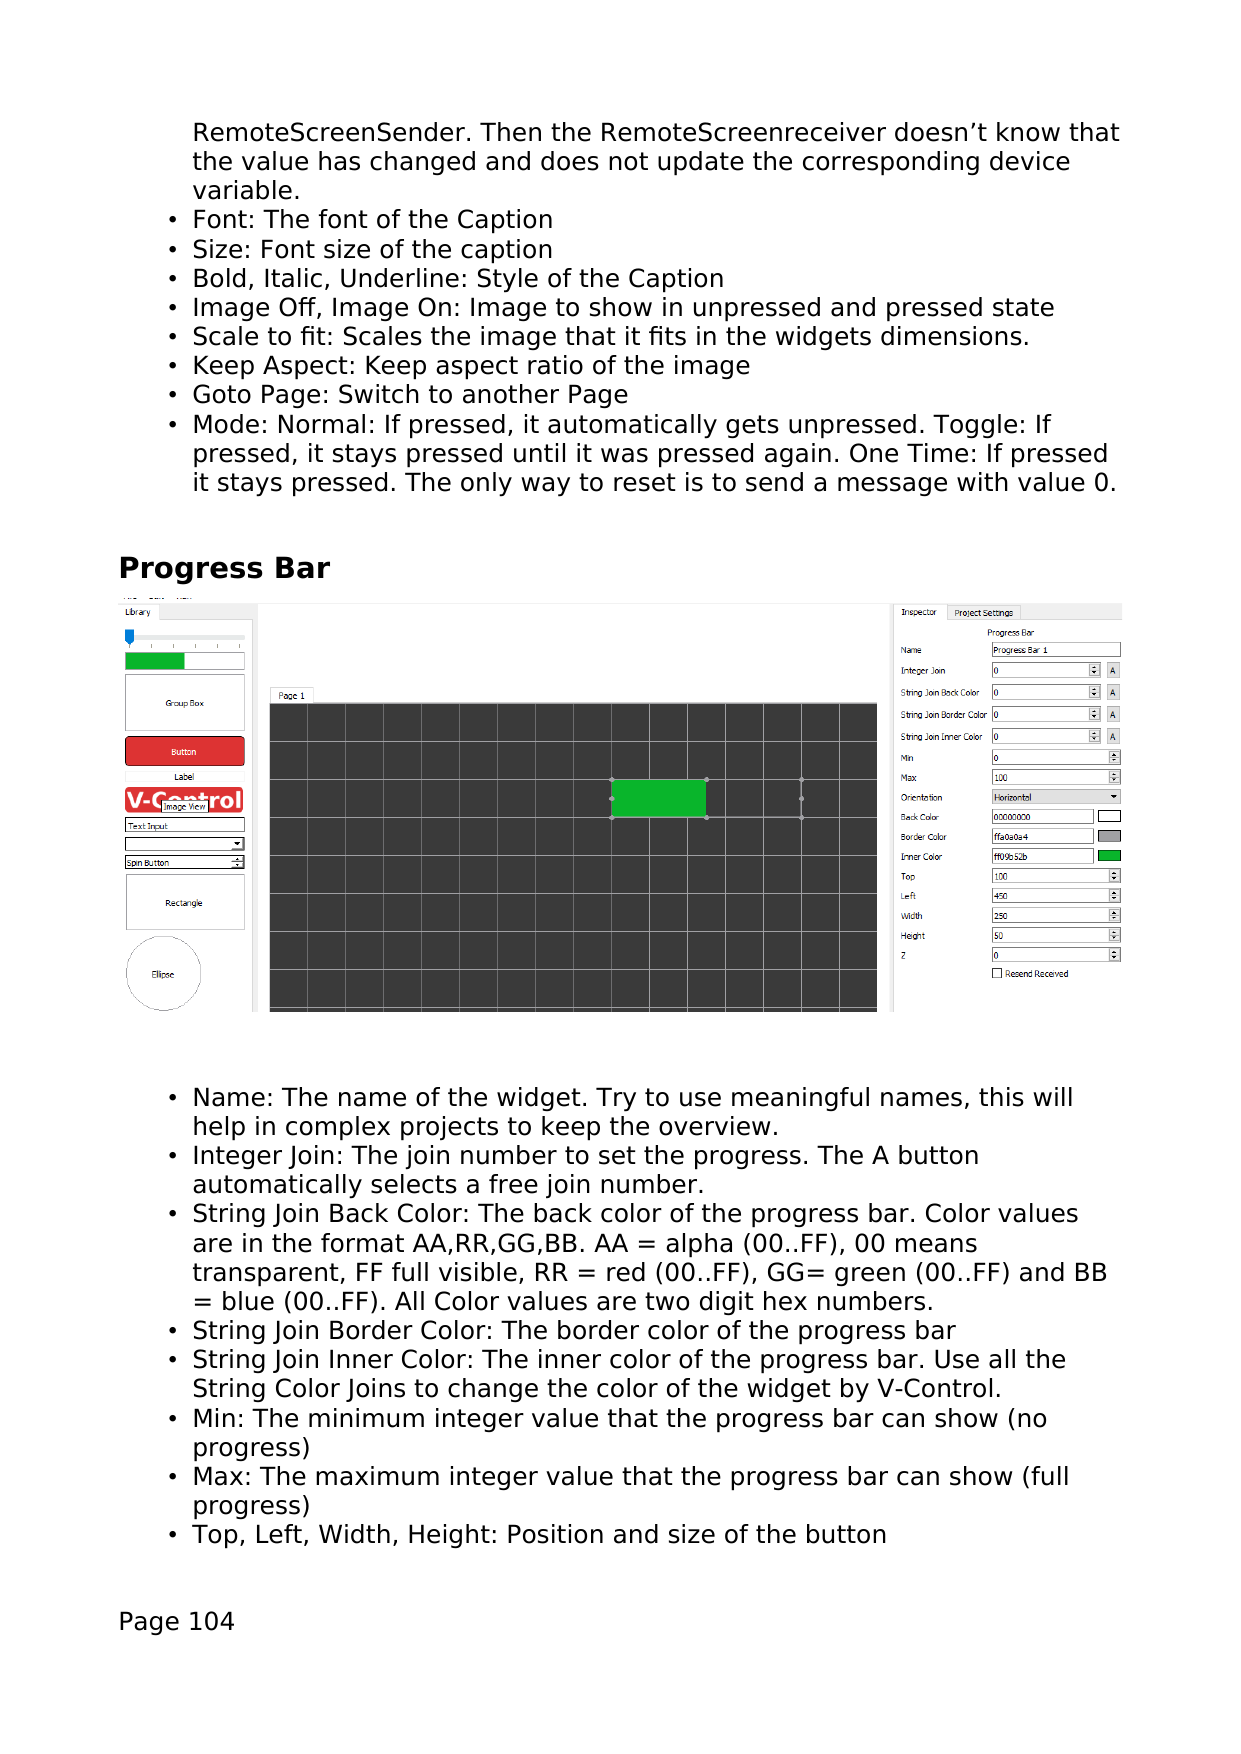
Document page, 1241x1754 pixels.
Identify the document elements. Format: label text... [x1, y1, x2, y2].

list Scale to fit: Scales the image that it fits in the widgets dimensions. [177, 322, 1122, 351]
picture [118, 598, 1123, 1012]
list String Join Border Color: The border color of the progress bar [177, 1316, 1122, 1345]
list Font: The font of the Caption [177, 206, 1122, 235]
subtitle Progress Bar [118, 552, 1122, 586]
list Image Off, Image On: Image to show in unpressed and pressed state [177, 293, 1122, 322]
list Bold, Italic, Underline: Style of the Caption [177, 264, 1122, 293]
list Integer Join: The join number to set the progress. The A button automatically selects a free join number. [177, 1141, 1122, 1199]
list Mode: Normal: If pressed, it automatically gets unpressed. Toggle: If pressed, it stays pressed until it was pressed again. One Time: If pressed it stays pressed. The only way to reset is to send a message with value 0. [177, 410, 1122, 497]
list Top, Left, Width, Height: Position and size of the button [177, 1520, 1122, 1549]
list String Join Inner Color: The inner color of the progress bar. Use all the String Color Joins to change the color of the widget by V-Control. [177, 1345, 1122, 1404]
list Goto Page: Switch to another Page [177, 381, 1122, 410]
list RemoteScreenSender. Then the RemoteScreenreceiver doesn’t know that the value has changed and does not update the corresponding device variable. [177, 118, 1122, 206]
list Name: The name of the widget. Try to use meaningful names, this will help in complex projects to keep the overview. [177, 1083, 1122, 1141]
list String Join Back Color: The back color of the progress bar. Color values are in the format AA,RR,GG,BB. AA = alpha (00..FF), 00 means transparent, FF full visible, RR = red (00..FF), GG= green (00..FF) and BB = blue (00..FF). All Color values are two digit hex numbers. [177, 1199, 1122, 1316]
list Size: Font size of the caption [177, 235, 1122, 264]
list Keep Aspect: Keep aspect ratio of the image [177, 351, 1122, 381]
list Max: The maximum integer value that the progress bar can show (full progress) [177, 1462, 1122, 1520]
list Min: The minimum integer value that the progress bar can show (no progress) [177, 1404, 1122, 1462]
